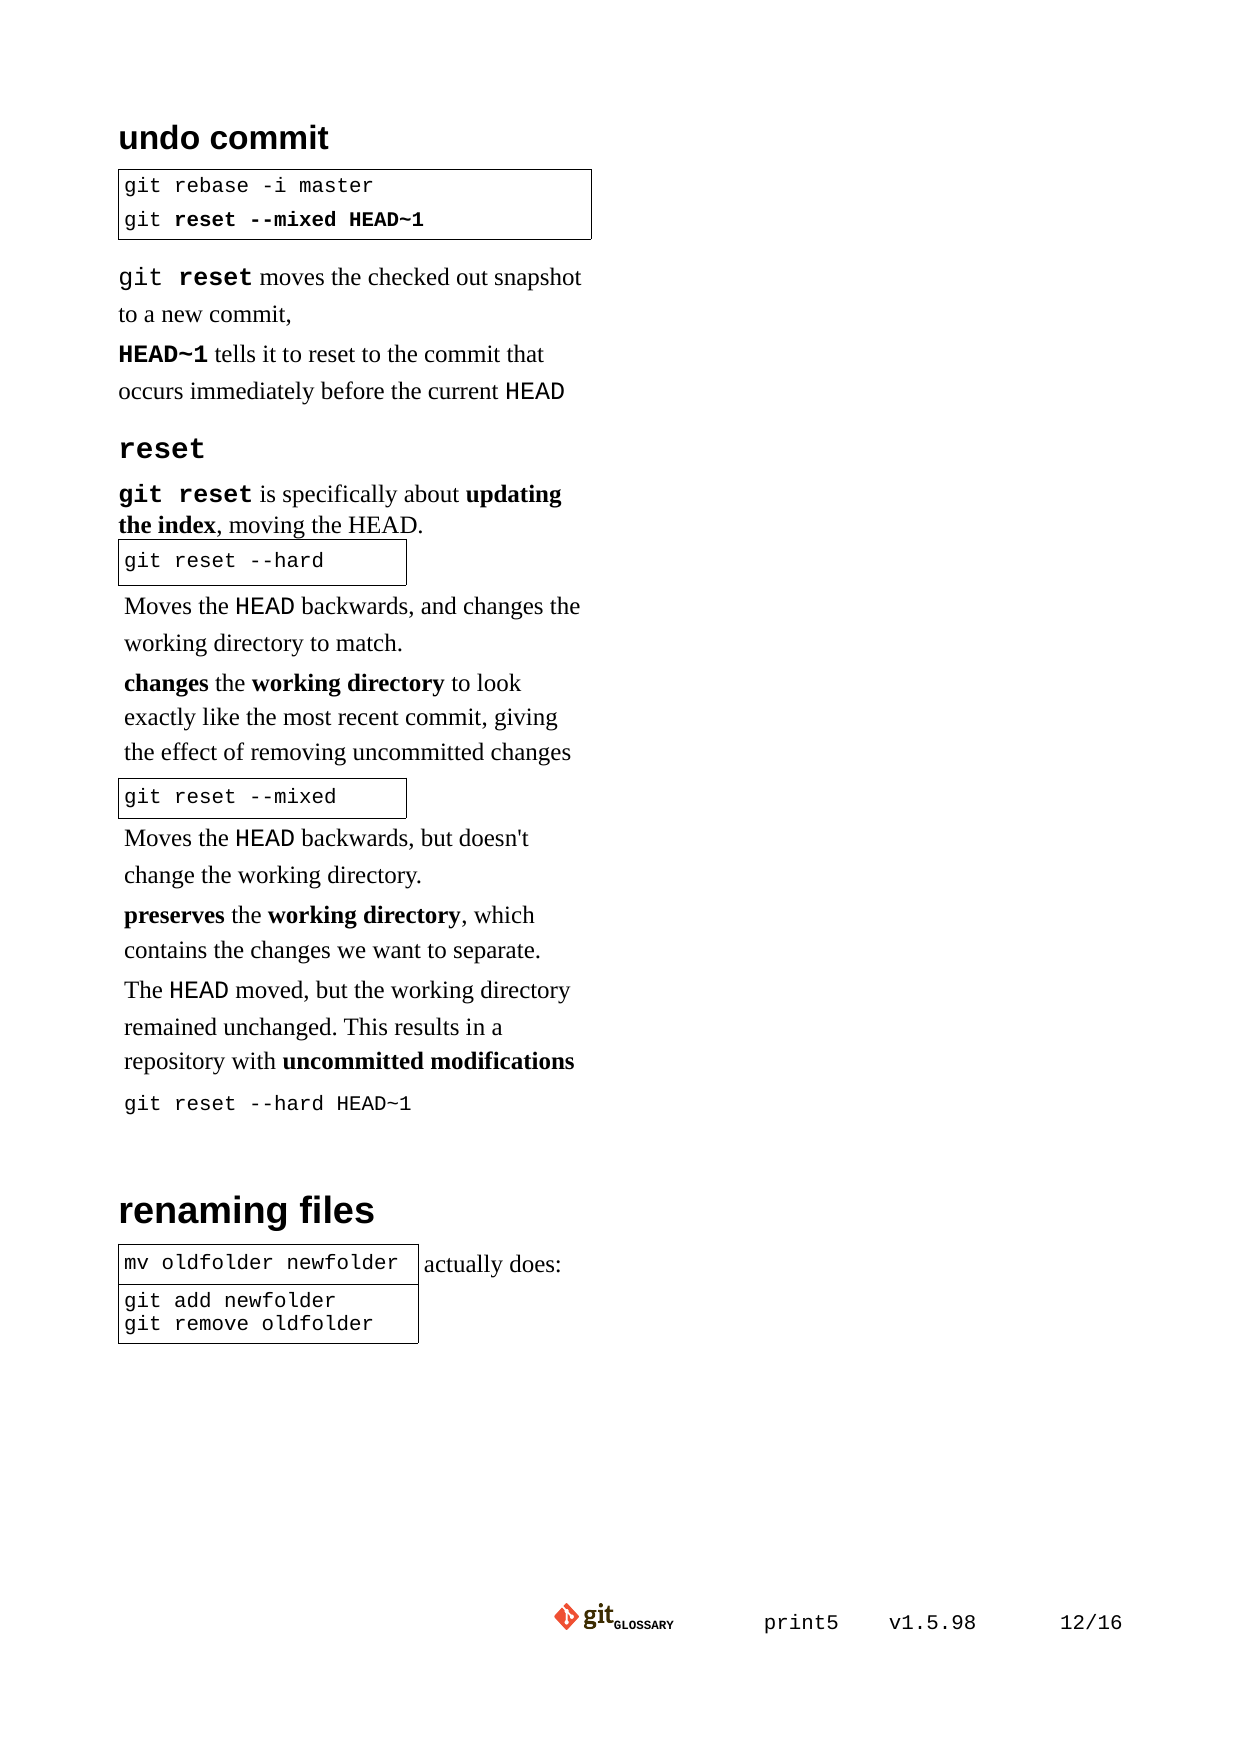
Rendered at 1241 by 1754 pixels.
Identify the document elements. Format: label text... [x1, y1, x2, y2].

table_header [407, 539, 589, 585]
table_cell git add newfolder git remove oldfolder [119, 1285, 418, 1343]
text HEAD~1 tells it to reset to the commit that occurs immediately before the current HEAD [118, 339, 591, 407]
table_cell [419, 1284, 591, 1343]
table_cell git reset --hard HEAD~1 [118, 1087, 589, 1122]
table_header mv oldfolder newfolder [119, 1245, 418, 1284]
table_header git rebase -i master git reset --mixed HEAD~1 [119, 170, 591, 239]
table_cell [407, 778, 589, 818]
picture [554, 1603, 614, 1630]
subtitle renaming files [118, 1187, 591, 1231]
table_cell Moves the HEAD backwards, but doesn't change the working directory. preserves the working directory, which contains the changes we want to separate. The HEAD moved, but the working directory remained unchanged. This results in a repository with uncommitted modifications [118, 818, 589, 1087]
subtitle undo commit [118, 118, 591, 157]
table_header actually does: [419, 1244, 591, 1284]
text git reset is specifically about updating the index, moving the HEAD. [118, 479, 591, 539]
table_cell git reset --mixed [119, 779, 406, 818]
subtitle reset [118, 433, 591, 467]
text git reset moves the checked out snapshot to a new commit, [118, 262, 591, 328]
table_cell Moves the HEAD backwards, and changes the working directory to match. changes the working directory to look exactly like the most recent commit, giving the effect of removing uncommitted changes [118, 585, 589, 777]
table_header git reset --hard [119, 540, 406, 585]
